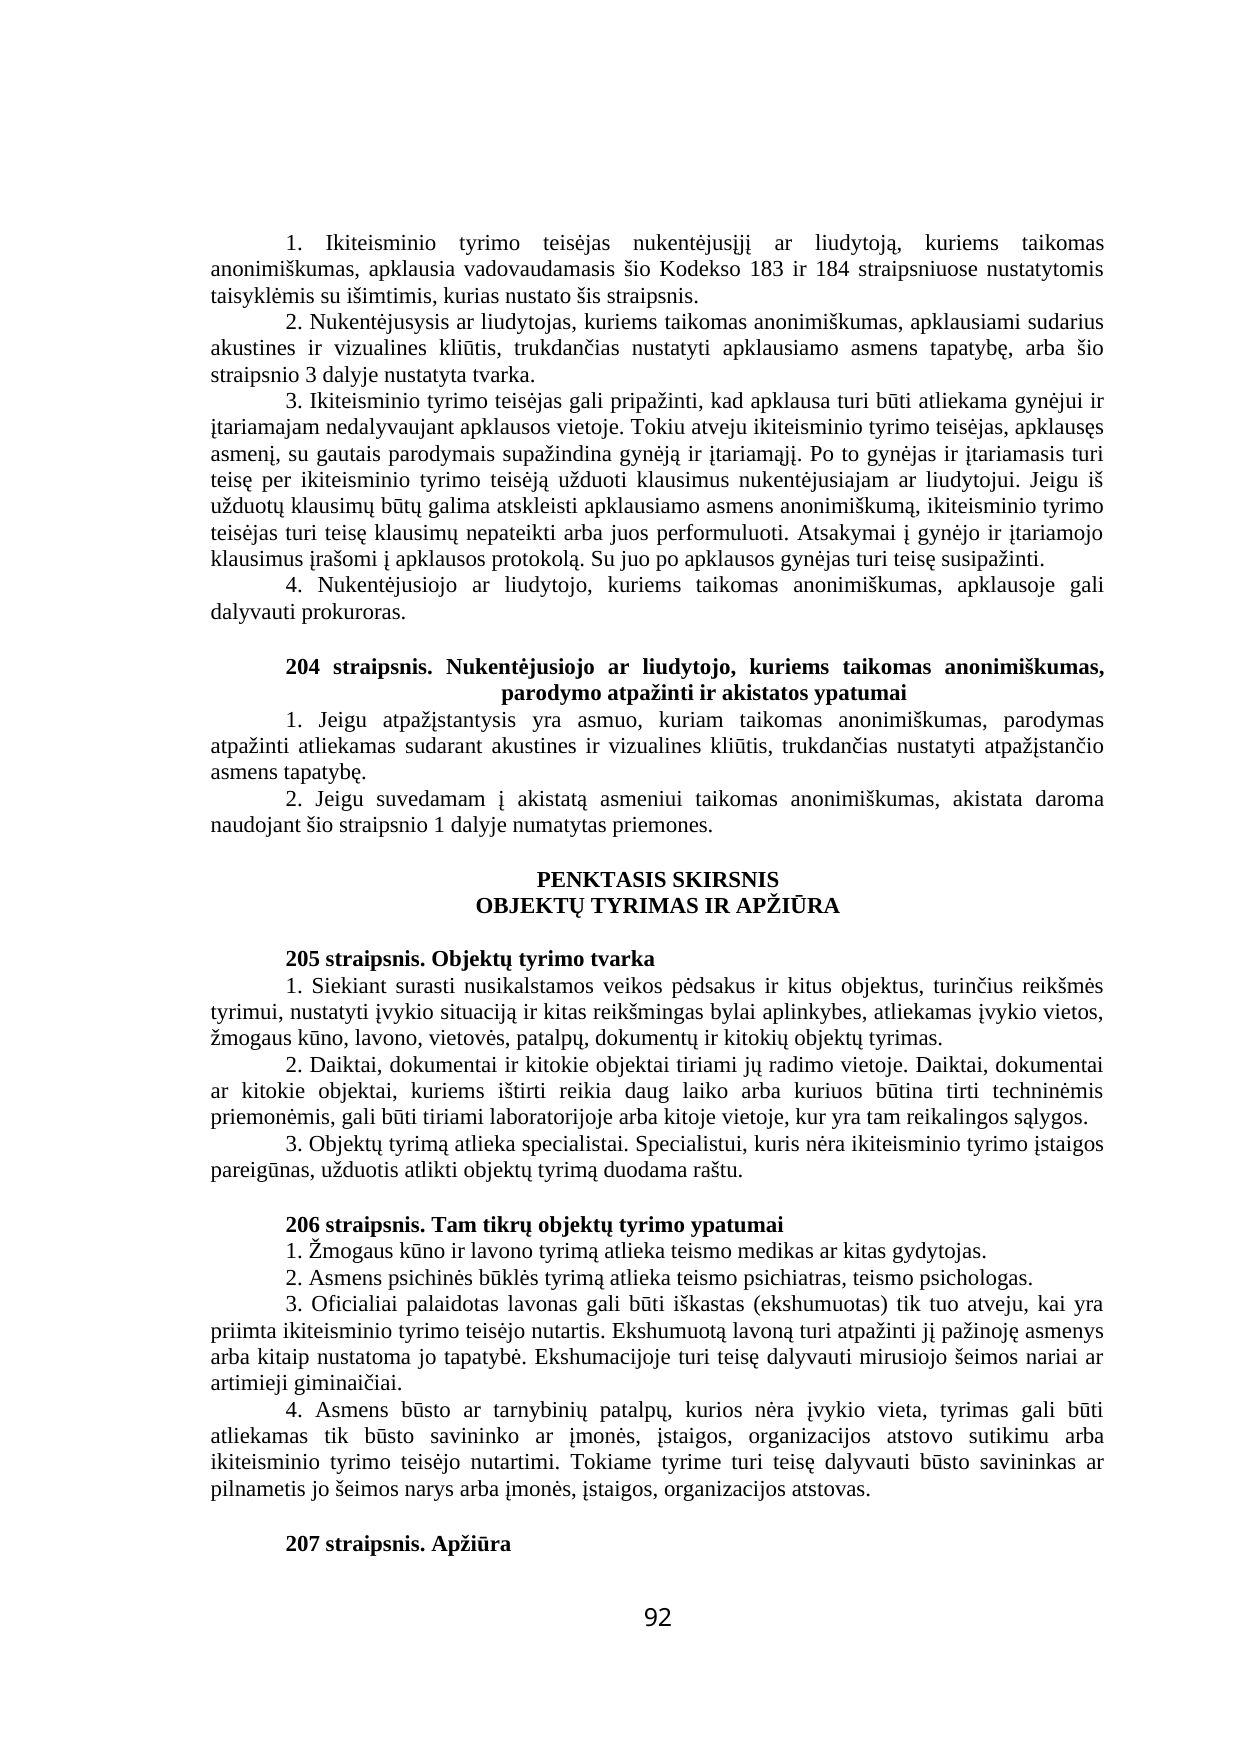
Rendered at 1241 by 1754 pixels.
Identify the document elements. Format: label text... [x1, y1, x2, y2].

text 1. Siekiant surasti nusikalstamos veikos pėdsakus ir kitus objektus, turinčius reikšmės tyrimui, nustatyti įvykio situaciją ir kitas reikšmingas bylai aplinkybes, atliekamas įvykio vietos, žmogaus kūno, lavono, vietovės, patalpų, dokumentų ir kitokių objektų tyrimas. [210, 972, 1105, 1051]
text 3. Objektų tyrimą atlieka specialistai. Specialistui, kuris nėra ikiteisminio tyrimo įstaigos pareigūnas, užduotis atlikti objektų tyrimą duodama raštu. [210, 1130, 1105, 1182]
text 205 straipsnis. Objektų tyrimo tvarka [210, 945, 1105, 972]
text 4. Nukentėjusiojo ar liudytojo, kuriems taikomas anonimiškumas, apklausoje gali dalyvauti prokuroras. [210, 572, 1105, 624]
text 2. Jeigu suvedamam į akistatą asmeniui taikomas anonimiškumas, akistata daroma naudojant šio straipsnio 1 dalyje numatytas priemones. [210, 785, 1105, 837]
text 206 straipsnis. Tam tikrų objektų tyrimo ypatumai [210, 1211, 1105, 1238]
text 1. Jeigu atpažįstantysis yra asmuo, kuriam taikomas anonimiškumas, parodymas atpažinti atliekamas sudarant akustines ir vizualines kliūtis, trukdančias nustatyti atpažįstančio asmens tapatybę. [210, 706, 1105, 785]
text 4. Asmens būsto ar tarnybinių patalpų, kurios nėra įvykio vieta, tyrimas gali būti atliekamas tik būsto savininko ar įmonės, įstaigos, organizacijos atstovo sutikimu arba ikiteisminio tyrimo teisėjo nutartimi. Tokiame tyrime turi teisę dalyvauti būsto savininkas ar pilnametis jo šeimos narys arba įmonės, įstaigos, organizacijos atstovas. [210, 1396, 1105, 1501]
text 3. Ikiteisminio tyrimo teisėjas gali pripažinti, kad apklausa turi būti atliekama gynėjui ir įtariamajam nedalyvaujant apklausos vietoje. Tokiu atveju ikiteisminio tyrimo teisėjas, apklausęs asmenį, su gautais parodymais supažindina gynėją ir įtariamąjį. Po to gynėjas ir įtariamasis turi teisę per ikiteisminio tyrimo teisėją užduoti klausimus nukentėjusiajam ar liudytojui. Jeigu iš užduotų klausimų būtų galima atskleisti apklausiamo asmens anonimiškumą, ikiteisminio tyrimo teisėjas turi teisę klausimų nepateikti arba juos performuluoti. Atsakymai į gynėjo ir įtariamojo klausimus įrašomi į apklausos protokolą. Su juo po apklausos gynėjas turi teisę susipažinti. [210, 387, 1105, 572]
text Objektų tyrimas IR APŽIŪRA [210, 893, 1105, 919]
text 1. Žmogaus kūno ir lavono tyrimą atlieka teismo medikas ar kitas gydytojas. [210, 1238, 1105, 1264]
text PENKTASIS SKIRSNIS [210, 866, 1105, 893]
text 2. Daiktai, dokumentai ir kitokie objektai tiriami jų radimo vietoje. Daiktai, dokumentai ar kitokie objektai, kuriems ištirti reikia daug laiko arba kuriuos būtina tirti techninėmis priemonėmis, gali būti tiriami laboratorijoje arba kitoje vietoje, kur yra tam reikalingos sąlygos. [210, 1051, 1105, 1130]
text 3. Oficialiai palaidotas lavonas gali būti iškastas (ekshumuotas) tik tuo atveju, kai yra priimta ikiteisminio tyrimo teisėjo nutartis. Ekshumuotą lavoną turi atpažinti jį pažinoję asmenys arba kitaip nustatoma jo tapatybė. Ekshumacijoje turi teisę dalyvauti mirusiojo šeimos nariai ar artimieji giminaičiai. [210, 1290, 1105, 1396]
text 207 straipsnis. Apžiūra [210, 1530, 1105, 1556]
text 204 straipsnis. Nukentėjusiojo ar liudytojo, kuriems taikomas anonimiškumas, parodymo atpažinti ir akistatos ypatumai [285, 653, 1105, 706]
text 2. Asmens psichinės būklės tyrimą atlieka teismo psichiatras, teismo psichologas. [210, 1264, 1105, 1290]
text 2. Nukentėjusysis ar liudytojas, kuriems taikomas anonimiškumas, apklausiami sudarius akustines ir vizualines kliūtis, trukdančias nustatyti apklausiamo asmens tapatybę, arba šio straipsnio 3 dalyje nustatyta tvarka. [210, 308, 1105, 387]
text 1. Ikiteisminio tyrimo teisėjas nukentėjusįjį ar liudytoją, kuriems taikomas anonimiškumas, apklausia vadovaudamasis šio Kodekso 183 ir 184 straipsniuose nustatytomis taisyklėmis su išimtimis, kurias nustato šis straipsnis. [210, 229, 1105, 308]
